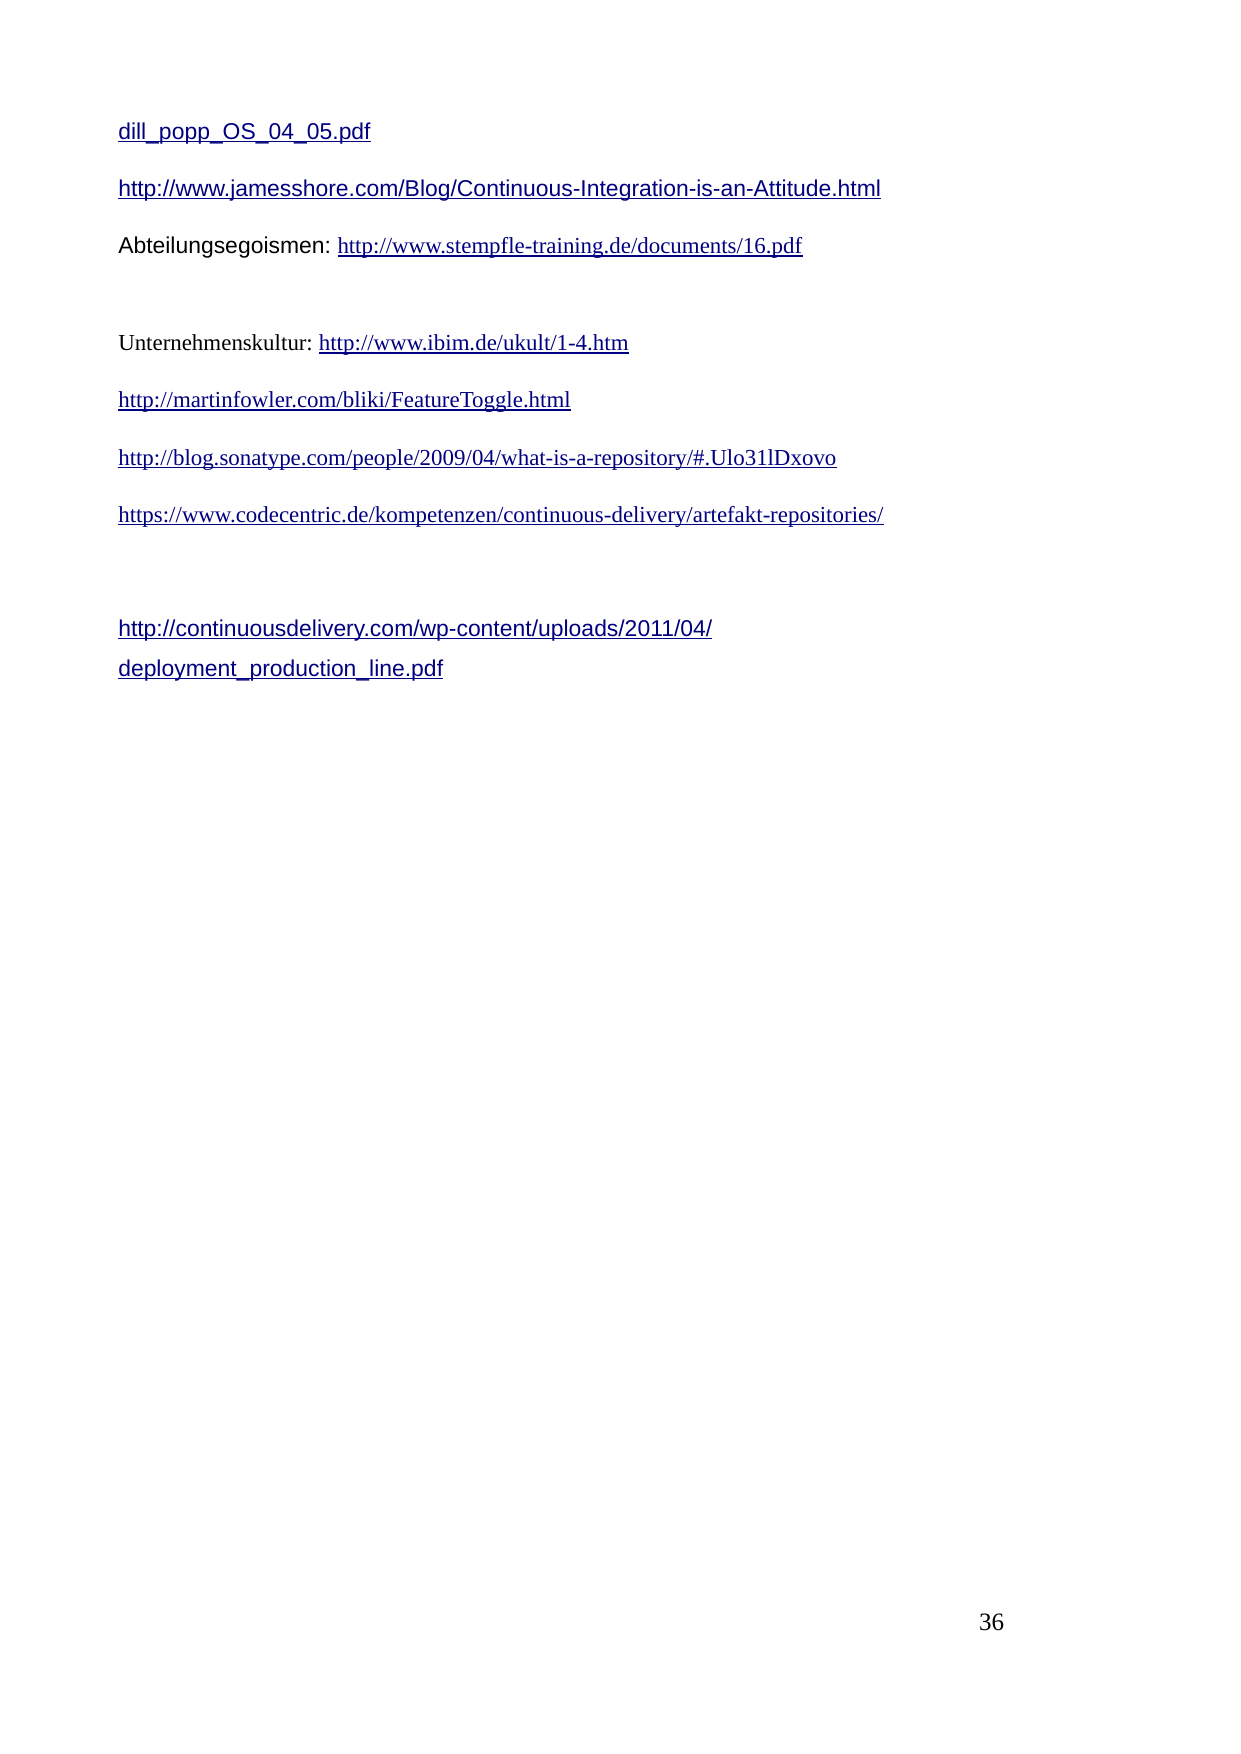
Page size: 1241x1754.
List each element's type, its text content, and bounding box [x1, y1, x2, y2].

text dill_popp_OS_04_05.pdf [118, 118, 1004, 144]
text Unternehmenskultur: http://www.ibim.de/ukult/1-4.htm [118, 290, 1004, 356]
text https://www.codecentric.de/kompetenzen/continuous-delivery/artefakt-repositories/ [118, 501, 1004, 527]
text Abteilungsegoismen: http://www.stempfle-training.de/documents/16.pdf [118, 232, 1004, 259]
text http://blog.sonatype.com/people/2009/04/what-is-a-repository/#.Ulo31lDxovo [118, 444, 1004, 470]
text http://www.jamesshore.com/Blog/Continuous-Integration-is-an-Attitude.html [118, 175, 1004, 202]
text http://martinfowler.com/bliki/FeatureToggle.html [118, 387, 1004, 413]
text http://continuousdelivery.com/wp-content/uploads/2011/04/deployment_production_line.pdf [118, 615, 1004, 681]
